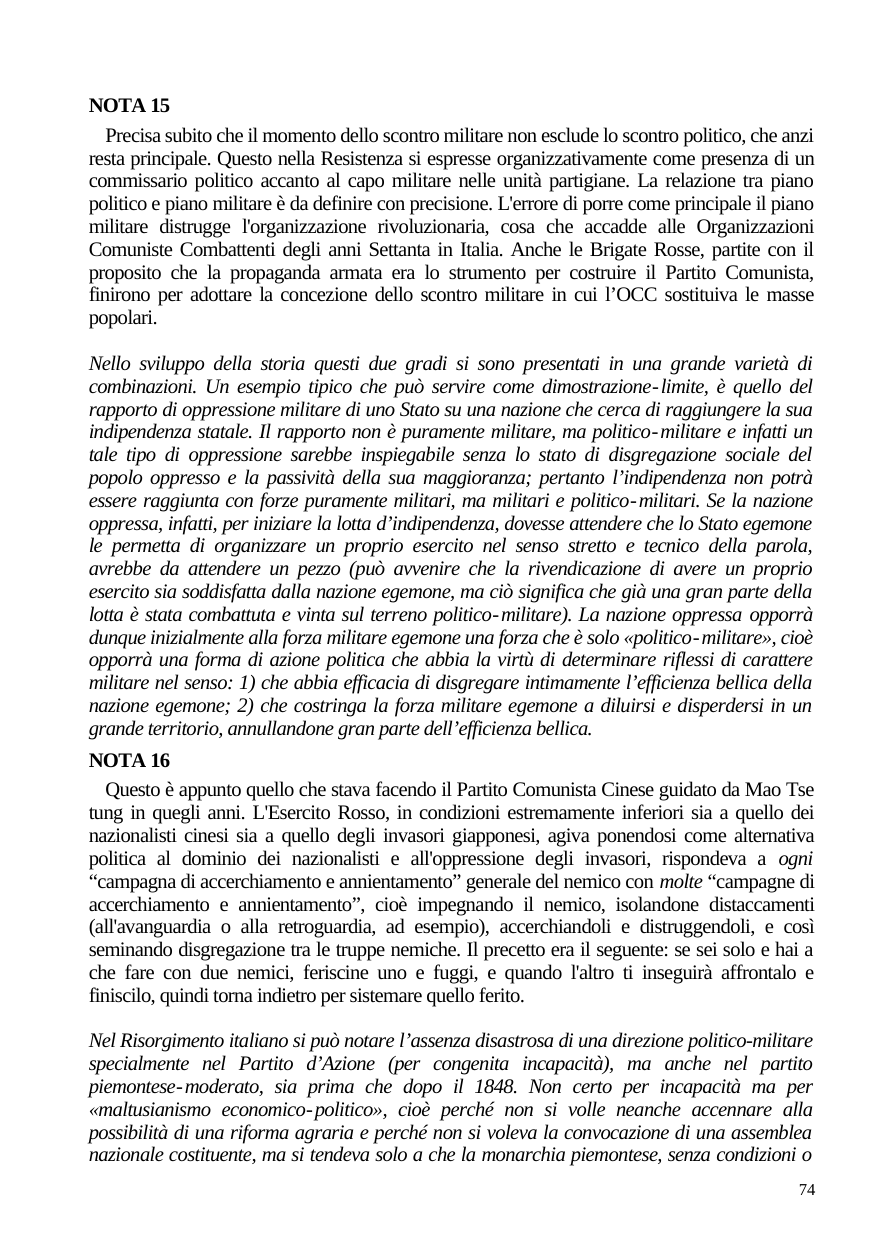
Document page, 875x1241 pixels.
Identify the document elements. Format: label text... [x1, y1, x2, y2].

text NOTA 16 [88, 749, 815, 772]
text Nello sviluppo della storia questi due gradi si sono presentati in una grande varietà di combinazioni. Un esempio tipico che può servire come dimostrazione‑limite, è quello del rapporto di oppressione militare di uno Stato su una nazione che cerca di raggiungere la sua indipendenza statale. Il rapporto non è puramente militare, ma politico‑militare e infatti un tale tipo di oppressione sarebbe inspiegabile senza lo stato di disgregazione sociale del popolo oppresso e la passività della sua maggioranza; pertanto l’indipendenza non potrà essere raggiunta con forze puramente militari, ma militari e politico‑militari. Se la nazione oppressa, infatti, per iniziare la lotta d’indipendenza, dovesse attendere che lo Stato egemone le permetta di organizzare un proprio esercito nel senso stretto e tecnico della parola, avrebbe da attendere un pezzo (può avvenire che la rivendicazione di avere un proprio esercito sia soddisfatta dalla nazione egemone, ma ciò significa che già una gran parte della lotta è stata combattuta e vinta sul terreno politico‑militare). La nazione oppressa opporrà dunque inizialmente alla forza militare egemone una forza che è solo «politico‑militare», cioè opporrà una forma di azione politica che abbia la virtù di determinare riflessi di carattere militare nel senso: 1) che abbia efficacia di disgregare intimamente l’efficienza bellica della nazione egemone; 2) che costringa la forza militare egemone a diluirsi e disperdersi in un grande territorio, annullandone gran parte dell’efficienza bellica. [88, 352, 815, 740]
text Precisa subito che il momento dello scontro militare non esclude lo scontro politico, che anzi resta principale. Questo nella Resistenza si espresse organizzativamente come presenza di un commissario politico accanto al capo militare nelle unità partigiane. La relazione tra piano politico e piano militare è da definire con precisione. L'errore di porre come principale il piano militare distrugge l'organizzazione rivoluzionaria, cosa che accadde alle Organizzazioni Comuniste Combattenti degli anni Settanta in Italia. Anche le Brigate Rosse, partite con il proposito che la propaganda armata era lo strumento per costruire il Partito Comunista, finirono per adottare la concezione dello scontro militare in cui l’OCC sostituiva le masse popolari. [88, 124, 815, 329]
text Questo è appunto quello che stava facendo il Partito Comunista Cinese guidato da Mao Tse tung in quegli anni. L'Esercito Rosso, in condizioni estremamente inferiori sia a quello dei nazionalisti cinesi sia a quello degli invasori giapponesi, agiva ponendosi come alternativa politica al dominio dei nazionalisti e all'oppressione degli invasori, rispondeva a ogni “campagna di accerchiamento e annientamento” generale del nemico con molte “campagne di accerchiamento e annientamento”, cioè impegnando il nemico, isolandone distaccamenti (all'avanguardia o alla retroguardia, ad esempio), accerchiandoli e distruggendoli, e così seminando disgregazione tra le truppe nemiche. Il precetto era il seguente: se sei solo e hai a che fare con due nemici, feriscine uno e fuggi, e quando l'altro ti inseguirà affrontalo e finiscilo, quindi torna indietro per sistemare quello ferito. [88, 778, 815, 1007]
text NOTA 15 [88, 94, 815, 117]
text Nel Risorgimento italiano si può notare l’assenza disastrosa di una direzione politico-militare specialmente nel Partito d’Azione (per congenita incapacità), ma anche nel partito piemontese‑moderato, sia prima che dopo il 1848. Non certo per incapacità ma per «maltusianismo economico‑politico», cioè perché non si volle neanche accennare alla possibilità di una riforma agraria e perché non si voleva la convocazione di una assemblea nazionale costituente, ma si tendeva solo a che la monarchia piemontese, senza condizioni o [88, 1029, 815, 1166]
